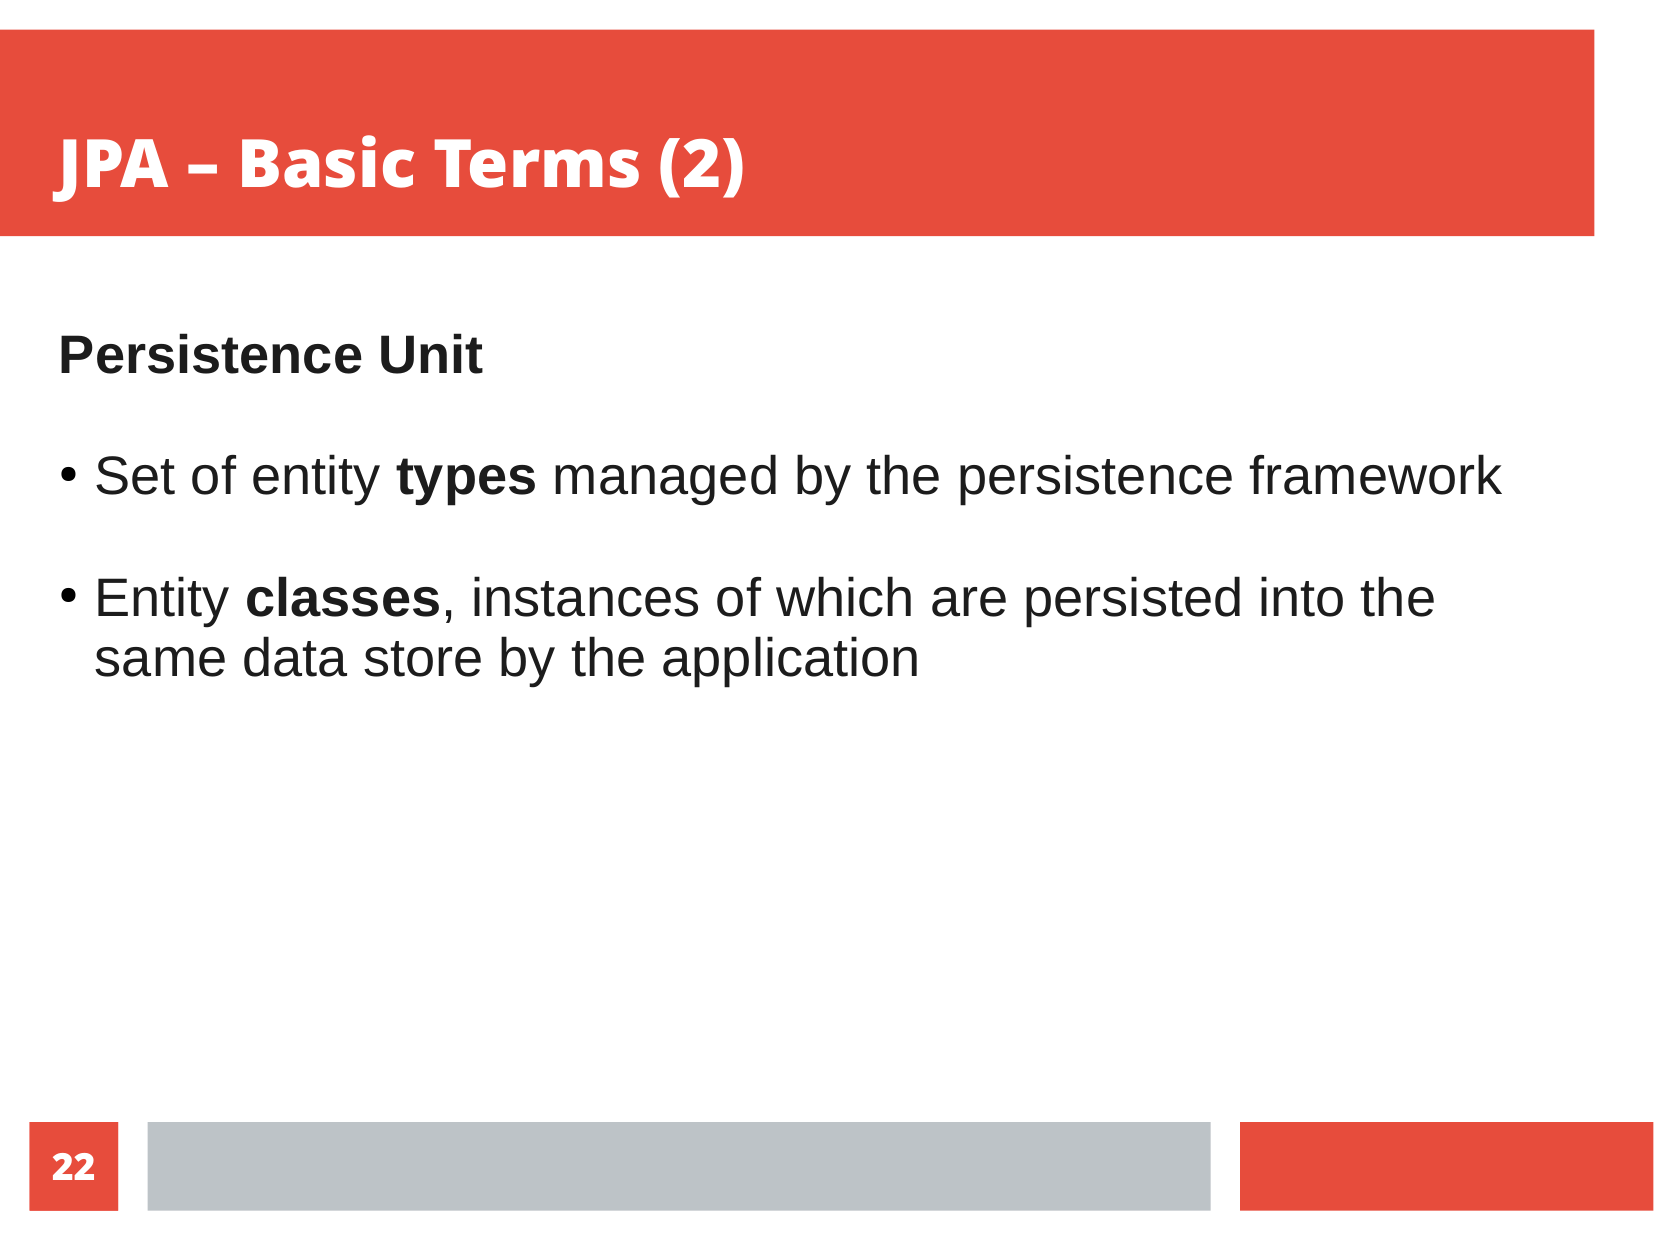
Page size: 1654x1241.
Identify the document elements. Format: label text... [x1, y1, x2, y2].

title JPA – Basic Terms (2) [59, 59, 1595, 207]
subtitle Persistence Unit Set of entity types managed by the persistence framework Entity classes, instances of which are persisted into the same data store by the application [59, 324, 1565, 1093]
